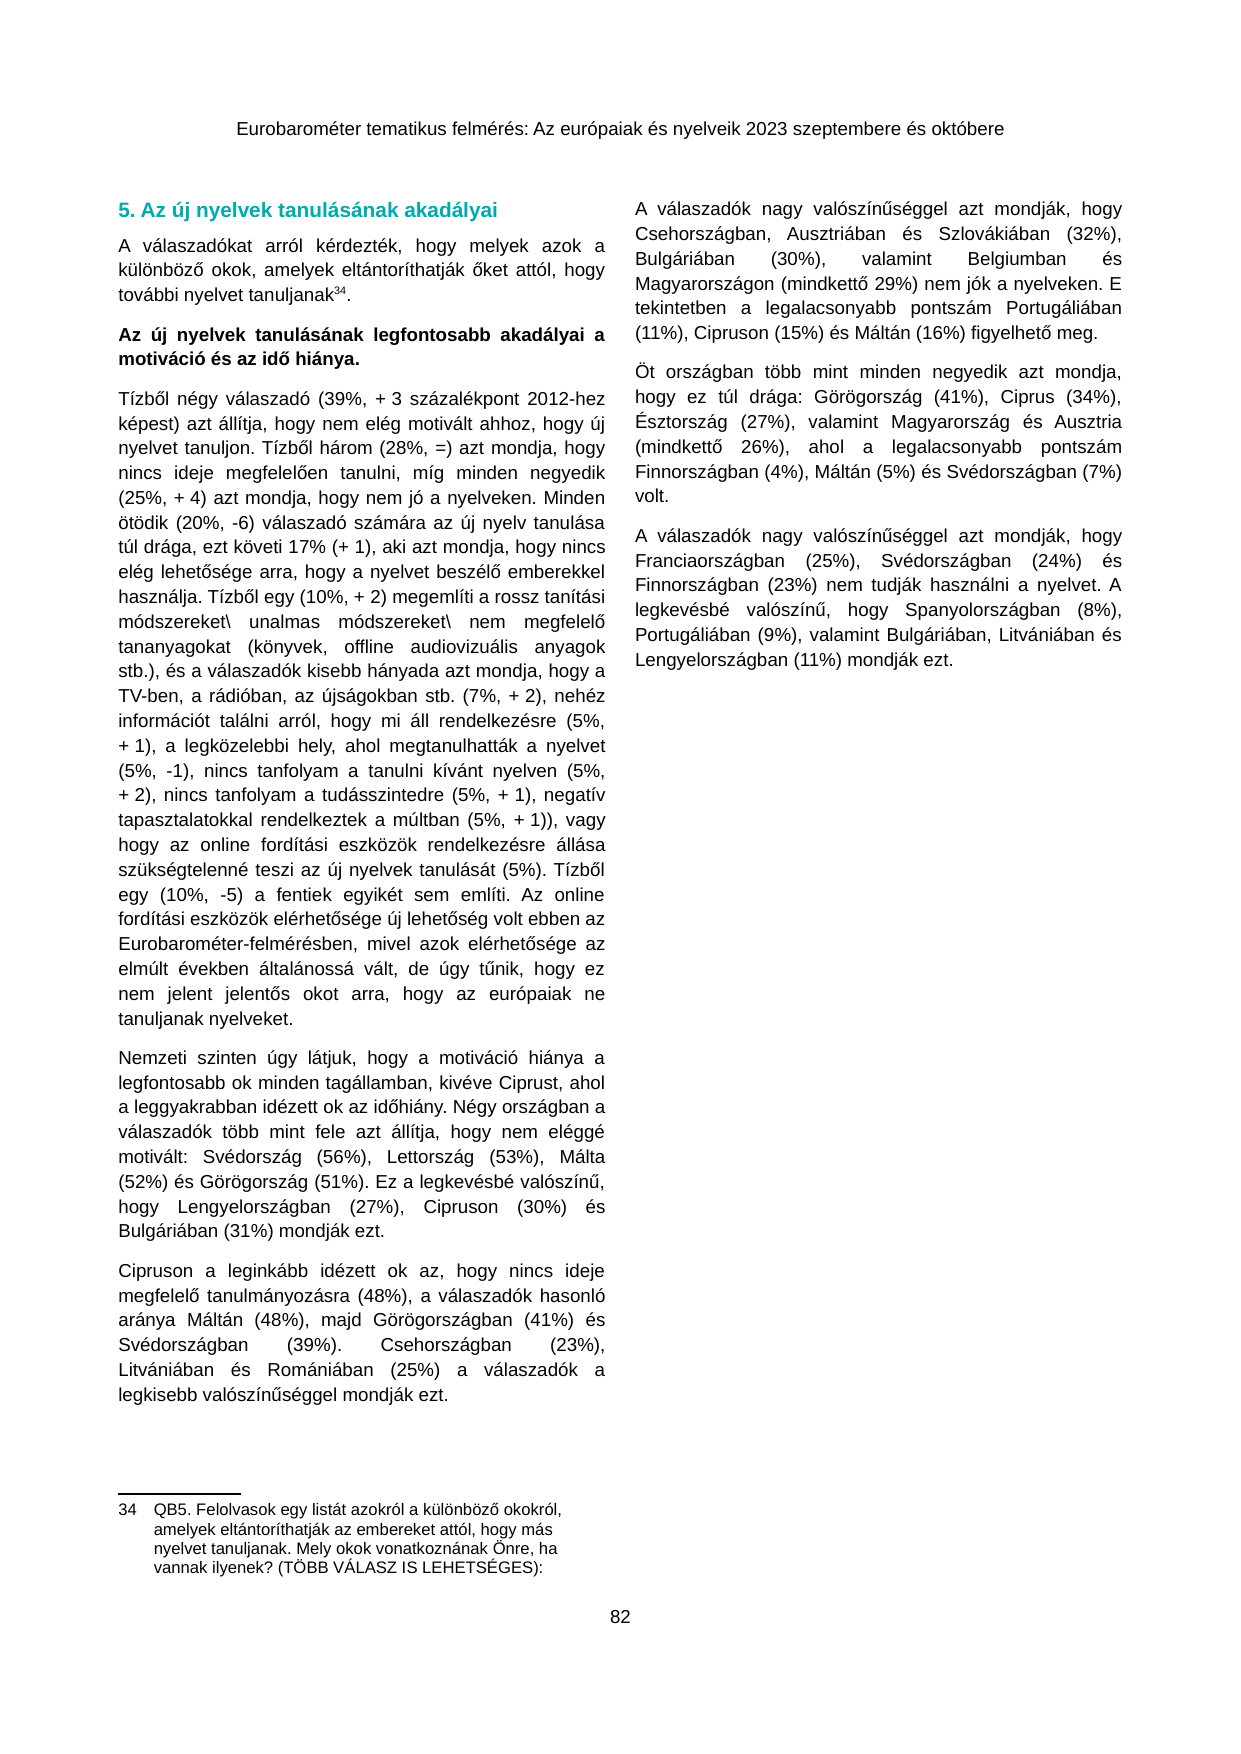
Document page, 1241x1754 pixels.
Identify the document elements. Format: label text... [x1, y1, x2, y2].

text A válaszadók nagy valószínűséggel azt mondják, hogy Csehországban, Ausztriában és Szlovákiában (32%), Bulgáriában (30%), valamint Belgiumban és Magyarországon (mindkettő 29%) nem jók a nyelveken. E tekintetben a legalacsonyabb pontszám Portugáliában (11%), Cipruson (15%) és Máltán (16%) figyelhető meg. [635, 198, 1122, 343]
text A válaszadókat arról kérdezték, hogy melyek azok a különböző okok, amelyek eltántoríthatják őket attól, hogy további nyelvet tanuljanak. [118, 234, 605, 306]
subtitle 5. Az új nyelvek tanulásának akadályai [118, 198, 605, 222]
text Öt országban több mint minden negyedik azt mondja, hogy ez túl drága: Görögország (41%), Ciprus (34%), Észtország (27%), valamint Magyarország és Ausztria (mindkettő 26%), ahol a legalacsonyabb pontszám Finnországban (4%), Máltán (5%) és Svédországban (7%) volt. [635, 361, 1122, 507]
text Nemzeti szinten úgy látjuk, hogy a motiváció hiánya a legfontosabb ok minden tagállamban, kivéve Ciprust, ahol a leggyakrabban idézett ok az időhiány. Négy országban a válaszadók több mint fele azt állítja, hogy nem eléggé motivált: Svédország (56%), Lettország (53%), Málta (52%) és Görögország (51%). Ez a legkevésbé valószínű, hogy Lengyelországban (27%), Cipruson (30%) és Bulgáriában (31%) mondják ezt. [118, 1047, 605, 1242]
text Cipruson a leginkább idézett ok az, hogy nincs ideje megfelelő tanulmányozásra (48%), a válaszadók hasonló aránya Máltán (48%), majd Görögországban (41%) és Svédországban (39%). Csehországban (23%), Litvániában és Romániában (25%) a válaszadók a legkisebb valószínűséggel mondják ezt. [118, 1259, 605, 1405]
text QB5. Felolvasok egy listát azokról a különböző okokról, amelyek eltántoríthatják az embereket attól, hogy más nyelvet tanuljanak. Mely okok vonatkoznának Önre, ha vannak ilyenek? (TÖBB VÁLASZ IS LEHETSÉGES): [118, 1500, 605, 1577]
text Tízből négy válaszadó (39%, + 3 százalékpont 2012-hez képest) azt állítja, hogy nem elég motivált ahhoz, hogy új nyelvet tanuljon. Tízből három (28%, =) azt mondja, hogy nincs ideje megfelelően tanulni, míg minden negyedik (25%, + 4) azt mondja, hogy nem jó a nyelveken. Minden ötödik (20%, -6) válaszadó számára az új nyelv tanulása túl drága, ezt követi 17% (+ 1), aki azt mondja, hogy nincs elég lehetősége arra, hogy a nyelvet beszélő emberekkel használja. Tízből egy (10%, + 2) megemlíti a rossz tanítási módszereket\ unalmas módszereket\ nem megfelelő tananyagokat (könyvek, offline audiovizuális anyagok stb.), és a válaszadók kisebb hányada azt mondja, hogy a TV-ben, a rádióban, az újságokban stb. (7%, + 2), nehéz információt találni arról, hogy mi áll rendelkezésre (5%, + 1), a legközelebbi hely, ahol megtanulhatták a nyelvet (5%, -1), nincs tanfolyam a tanulni kívánt nyelven (5%, + 2), nincs tanfolyam a tudásszintedre (5%, + 1), negatív tapasztalatokkal rendelkeztek a múltban (5%, + 1)), vagy hogy az online fordítási eszközök rendelkezésre állása szükségtelenné teszi az új nyelvek tanulását (5%). Tízből egy (10%, -5) a fentiek egyikét sem említi. Az online fordítási eszközök elérhetősége új lehetőség volt ebben az Eurobarométer-felmérésben, mivel azok elérhetősége az elmúlt években általánossá vált, de úgy tűnik, hogy ez nem jelent jelentős okot arra, hogy az európaiak ne tanuljanak nyelveket. [118, 387, 605, 1029]
text A válaszadók nagy valószínűséggel azt mondják, hogy Franciaországban (25%), Svédországban (24%) és Finnországban (23%) nem tudják használni a nyelvet. A legkevésbé valószínű, hogy Spanyolországban (8%), Portugáliában (9%), valamint Bulgáriában, Litvániában és Lengyelországban (11%) mondják ezt. [635, 524, 1122, 670]
text Az új nyelvek tanulásának legfontosabb akadályai a motiváció és az idő hiánya. [118, 323, 605, 370]
